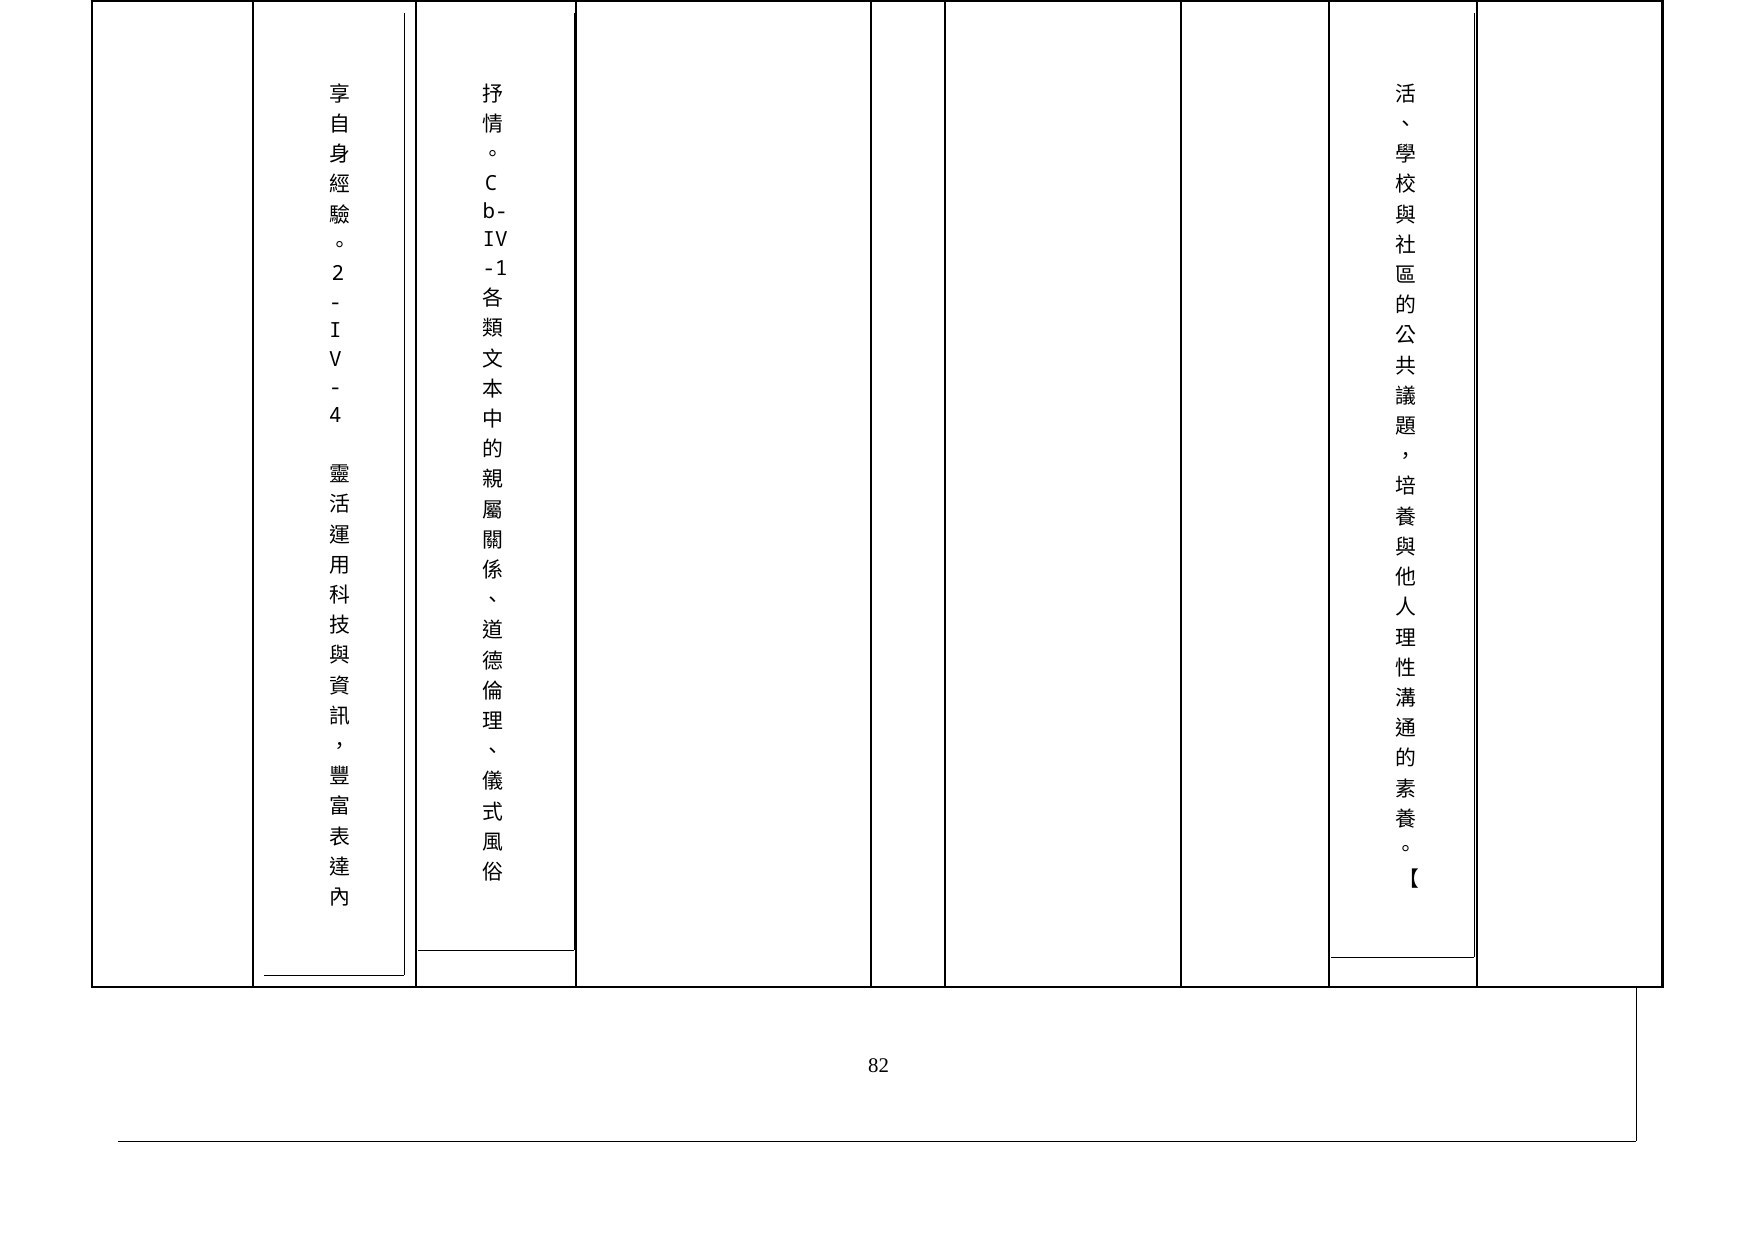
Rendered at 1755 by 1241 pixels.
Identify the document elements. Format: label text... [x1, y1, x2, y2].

table_cell 享自身經驗。 2-IV-4 靈活運用科技與資訊，豐富表達內 [254, 2, 415, 986]
table_cell [872, 2, 944, 986]
table_cell 抒情。 Cb-IV-1 各類文本中的親屬關係、道德倫理、儀式風俗 [417, 2, 575, 986]
table_cell [577, 2, 870, 986]
table_cell [1478, 2, 1661, 986]
table_cell [946, 2, 1180, 986]
table_cell [1182, 2, 1328, 986]
table_cell 活、學校與社區的公共議題，培養與他人理性溝通的素養。 【 [1330, 2, 1476, 986]
table_cell [93, 2, 252, 986]
